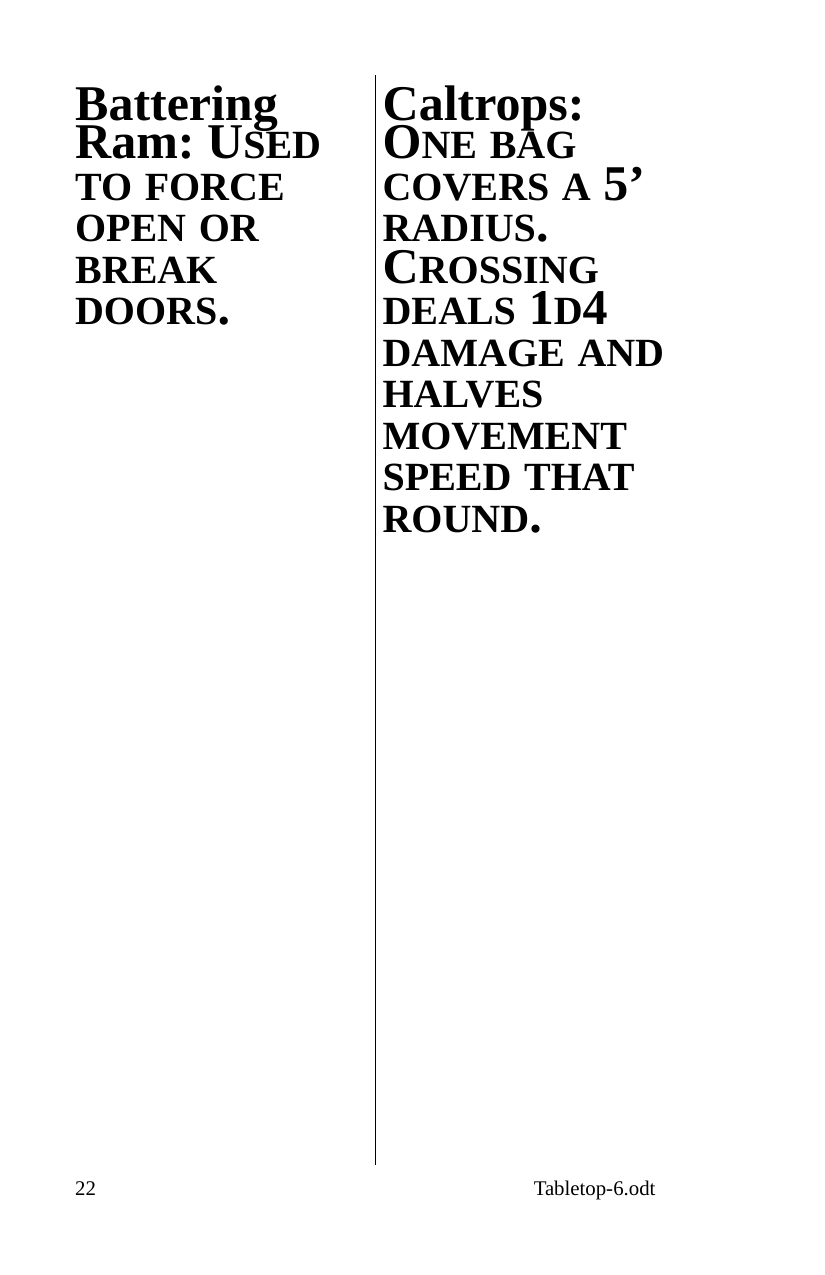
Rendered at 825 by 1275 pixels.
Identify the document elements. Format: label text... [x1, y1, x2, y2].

text Caltrops: One bag covers a 5’ radius. Crossing deals 1d4 damage and halves movement speed that round. [382, 87, 675, 543]
text Battering Ram: Used to force open or break doors. [75, 87, 367, 336]
